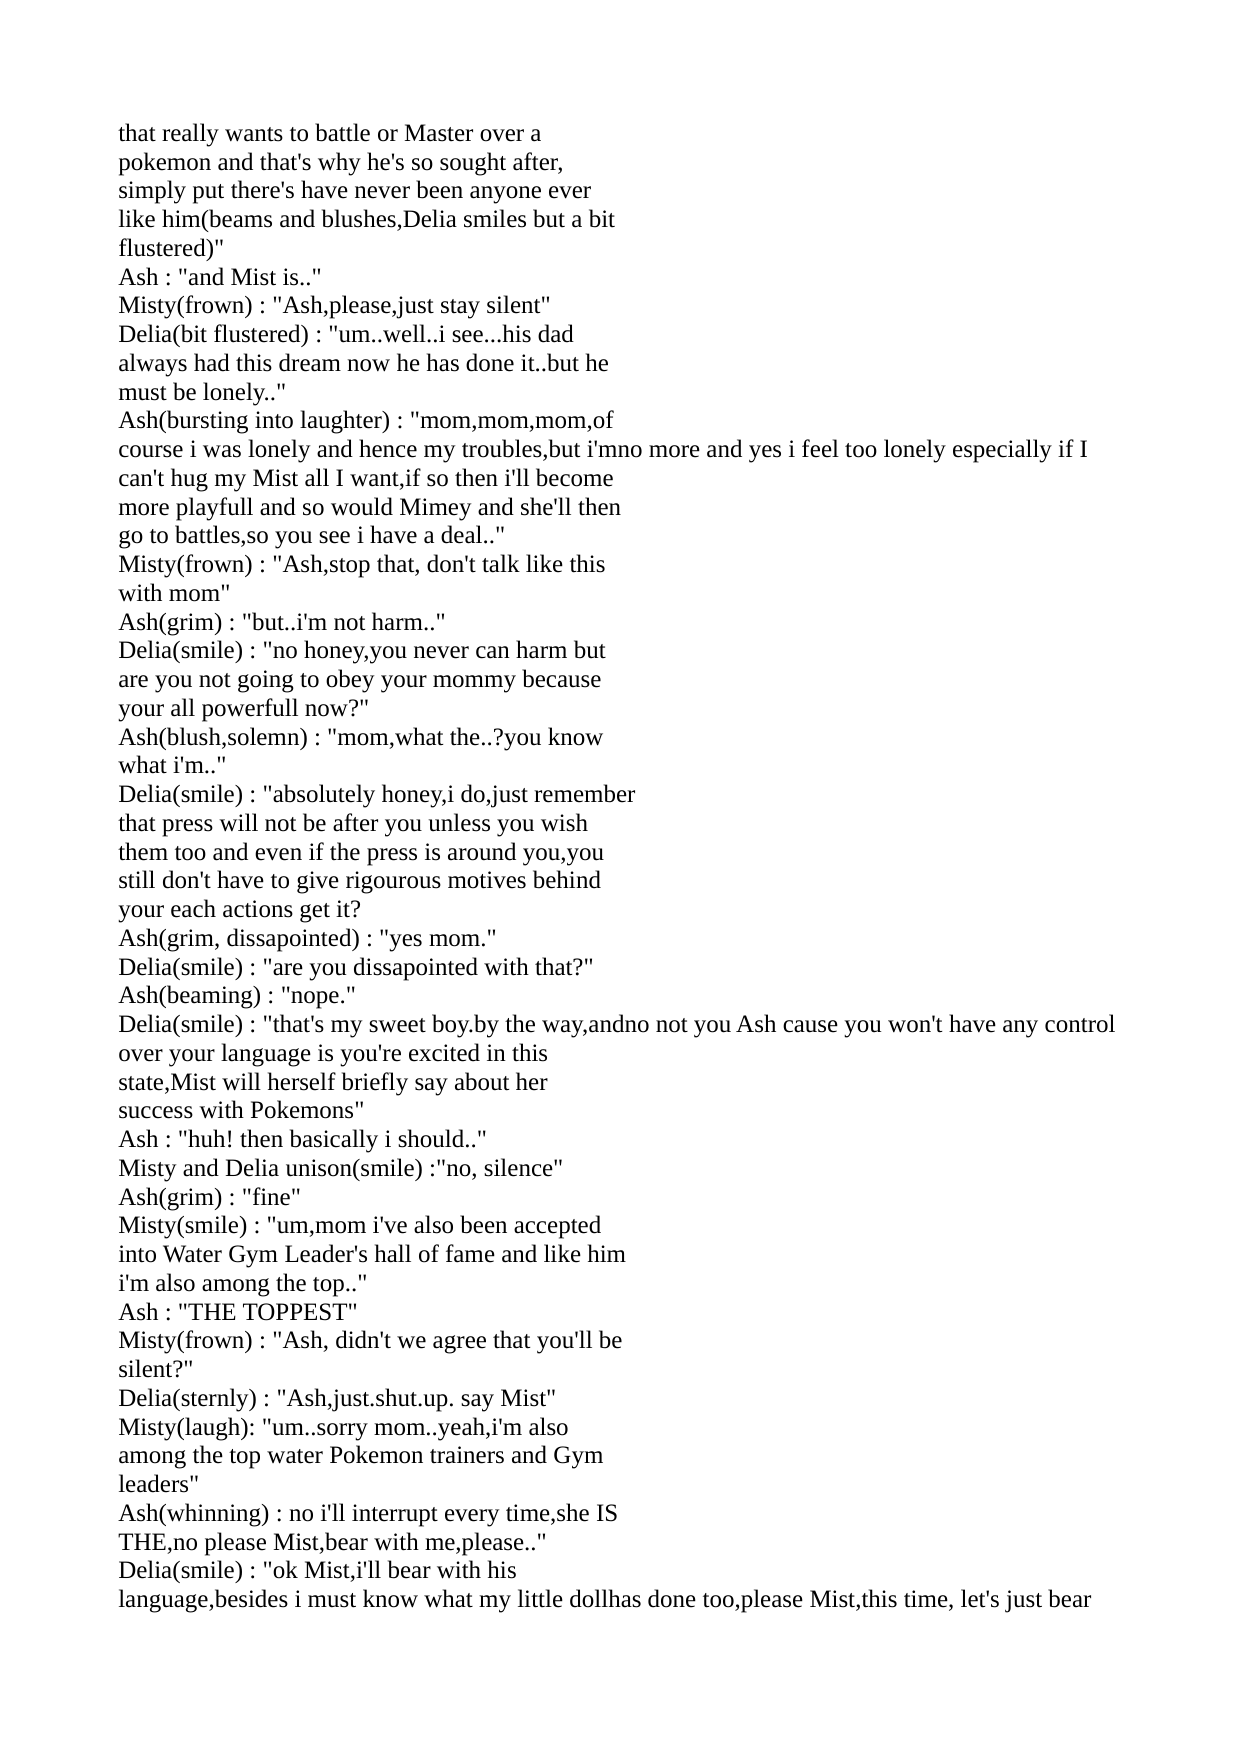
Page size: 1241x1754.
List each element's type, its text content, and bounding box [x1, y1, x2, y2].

text silent?" [118, 1354, 1122, 1383]
text leaders" [118, 1469, 1122, 1498]
text always had this dream now he has done it..but he [118, 348, 1122, 377]
text Misty(frown) : "Ash,stop that, don't talk like this [118, 549, 1122, 578]
text Misty(smile) : "um,mom i've also been accepted [118, 1211, 1122, 1239]
text i'm also among the top.." [118, 1268, 1122, 1297]
text what i'm.." [118, 751, 1122, 779]
text Delia(sternly) : "Ash,just.shut.up. say Mist" [118, 1383, 1122, 1412]
text Ash(grim, dissapointed) : "yes mom." [118, 923, 1122, 952]
text Ash(blush,solemn) : "mom,what the..?you know [118, 722, 1122, 751]
text more playfull and so would Mimey and she'll then [118, 492, 1122, 521]
text Delia(smile) : "absolutely honey,i do,just remember [118, 779, 1122, 808]
text Ash(whinning) : no i'll interrupt every time,she IS [118, 1498, 1122, 1527]
text Ash : "THE TOPPEST" [118, 1297, 1122, 1326]
text simply put there's have never been anyone ever [118, 176, 1122, 204]
text Delia(smile) : "ok Mist,i'll bear with his [118, 1556, 1122, 1584]
text Delia(bit flustered) : "um..well..i see...his dad [118, 319, 1122, 348]
text go to battles,so you see i have a deal.." [118, 521, 1122, 549]
text Delia(smile) : "are you dissapointed with that?" [118, 952, 1122, 981]
text Misty(frown) : "Ash,please,just stay silent" [118, 291, 1122, 319]
text course i was lonely and hence my troubles,but i'mno more and yes i feel too lonely especially if I [118, 434, 1122, 463]
text Ash(grim) : "fine" [118, 1182, 1122, 1211]
text THE,no please Mist,bear with me,please.." [118, 1527, 1122, 1556]
text with mom" [118, 578, 1122, 607]
text that really wants to battle or Master over a [118, 118, 1122, 147]
text them too and even if the press is around you,you [118, 837, 1122, 866]
text like him(beams and blushes,Delia smiles but a bit [118, 204, 1122, 233]
text must be lonely.." [118, 377, 1122, 406]
text success with Pokemons" [118, 1096, 1122, 1124]
text Misty(frown) : "Ash, didn't we agree that you'll be [118, 1326, 1122, 1354]
text pokemon and that's why he's so sought after, [118, 147, 1122, 176]
text Delia(smile) : "no honey,you never can harm but [118, 636, 1122, 664]
text into Water Gym Leader's hall of fame and like him [118, 1239, 1122, 1268]
text Ash : "huh! then basically i should.." [118, 1124, 1122, 1153]
text Delia(smile) : "that's my sweet boy.by the way,andno not you Ash cause you won't have any control [118, 1009, 1122, 1038]
text among the top water Pokemon trainers and Gym [118, 1441, 1122, 1469]
text are you not going to obey your mommy because [118, 664, 1122, 693]
text your all powerfull now?" [118, 693, 1122, 722]
text Ash(grim) : "but..i'm not harm.." [118, 607, 1122, 636]
text Ash : "and Mist is.." [118, 262, 1122, 291]
text Misty(laugh): "um..sorry mom..yeah,i'm also [118, 1412, 1122, 1441]
text state,Mist will herself briefly say about her [118, 1067, 1122, 1096]
text that press will not be after you unless you wish [118, 808, 1122, 837]
text over your language is you're excited in this [118, 1038, 1122, 1067]
text Ash(bursting into laughter) : "mom,mom,mom,of [118, 406, 1122, 434]
text flustered)" [118, 233, 1122, 262]
text language,besides i must know what my little dollhas done too,please Mist,this time, let's just bear [118, 1584, 1122, 1613]
text can't hug my Mist all I want,if so then i'll become [118, 463, 1122, 492]
text your each actions get it? [118, 894, 1122, 923]
text Ash(beaming) : "nope." [118, 981, 1122, 1009]
text Misty and Delia unison(smile) :"no, silence" [118, 1153, 1122, 1182]
text still don't have to give rigourous motives behind [118, 866, 1122, 894]
